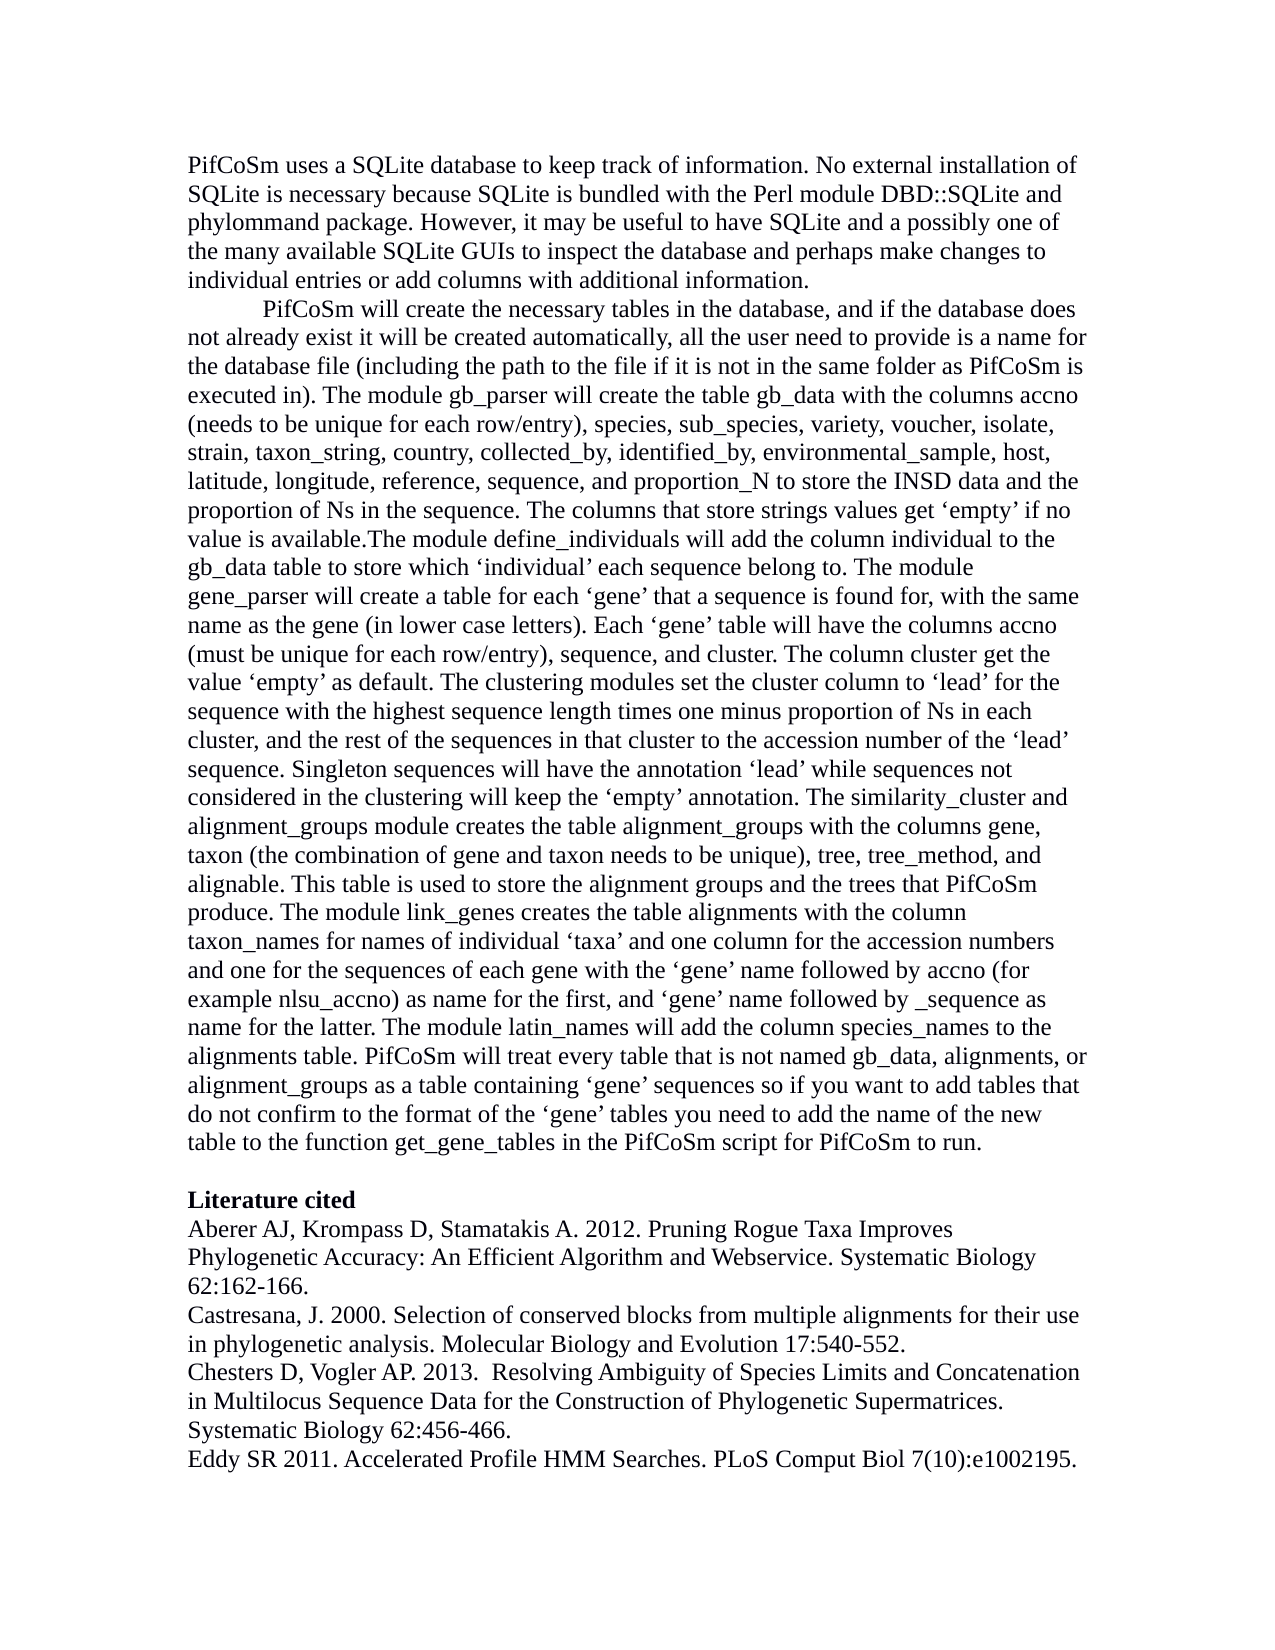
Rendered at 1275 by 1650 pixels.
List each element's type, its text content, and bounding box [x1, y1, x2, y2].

text Literature cited [187, 1185, 1087, 1214]
text Eddy SR 2011. Accelerated Profile HMM Searches. PLoS Comput Biol 7(10):e1002195. [187, 1444, 1087, 1472]
text PifCoSm uses a SQLite database to keep track of information. No external installation of SQLite is necessary because SQLite is bundled with the Perl module DBD::SQLite and phylommand package. However, it may be useful to have SQLite and a possibly one of the many available SQLite GUIs to inspect the database and perhaps make changes to individual entries or add columns with additional information. [187, 150, 1087, 294]
text PifCoSm will create the necessary tables in the database, and if the database does not already exist it will be created automatically, all the user need to provide is a name for the database file (including the path to the file if it is not in the same folder as PifCoSm is executed in). The module gb_parser will create the table gb_data with the columns accno (needs to be unique for each row/entry), species, sub_species, variety, voucher, isolate, strain, taxon_string, country, collected_by, identified_by, environmental_sample, host, latitude, longitude, reference, sequence, and proportion_N to store the INSD data and the proportion of Ns in the sequence. The columns that store strings values get ‘empty’ if no value is available.The module define_individuals will add the column individual to the gb_data table to store which ‘individual’ each sequence belong to. The module gene_parser will create a table for each ‘gene’ that a sequence is found for, with the same name as the gene (in lower case letters). Each ‘gene’ table will have the columns accno (must be unique for each row/entry), sequence, and cluster. The column cluster get the value ‘empty’ as default. The clustering modules set the cluster column to ‘lead’ for the sequence with the highest sequence length times one minus proportion of Ns in each cluster, and the rest of the sequences in that cluster to the accession number of the ‘lead’ sequence. Singleton sequences will have the annotation ‘lead’ while sequences not considered in the clustering will keep the ‘empty’ annotation. The similarity_cluster and alignment_groups module creates the table alignment_groups with the columns gene, taxon (the combination of gene and taxon needs to be unique), tree, tree_method, and alignable. This table is used to store the alignment groups and the trees that PifCoSm produce. The module link_genes creates the table alignments with the column taxon_names for names of individual ‘taxa’ and one column for the accession numbers and one for the sequences of each gene with the ‘gene’ name followed by accno (for example nlsu_accno) as name for the first, and ‘gene’ name followed by _sequence as name for the latter. The module latin_names will add the column species_names to the alignments table. PifCoSm will treat every table that is not named gb_data, alignments, or alignment_groups as a table containing ‘gene’ sequences so if you want to add tables that do not confirm to the format of the ‘gene’ tables you need to add the name of the new table to the function get_gene_tables in the PifCoSm script for PifCoSm to run. [187, 294, 1087, 1156]
text Aberer AJ, Krompass D, Stamatakis A. 2012. Pruning Rogue Taxa Improves Phylogenetic Accuracy: An Efficient Algorithm and Webservice. Systematic Biology 62:162-166. [187, 1214, 1087, 1300]
text Castresana, J. 2000. Selection of conserved blocks from multiple alignments for their use in phylogenetic analysis. Molecular Biology and Evolution 17:540-552. [187, 1300, 1087, 1357]
text Chesters D, Vogler AP. 2013. Resolving Ambiguity of Species Limits and Concatenation in Multilocus Sequence Data for the Construction of Phylogenetic Supermatrices. Systematic Biology 62:456-466. [187, 1357, 1087, 1444]
